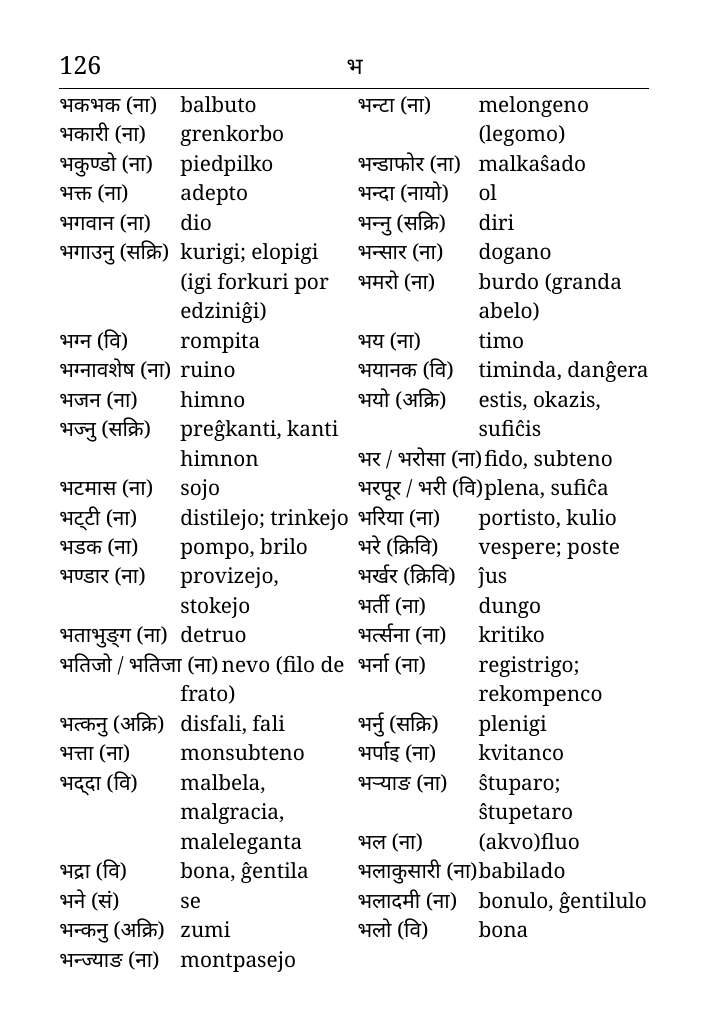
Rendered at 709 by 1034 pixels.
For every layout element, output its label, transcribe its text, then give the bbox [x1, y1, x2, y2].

text भजन (ना) himno [59, 383, 351, 413]
text भज्नु (सक्रि) preĝkanti, kanti himnon [59, 413, 351, 472]
text भकभक (ना) balbuto [59, 89, 351, 118]
text भद्रा (वि) bona, ĝentila [59, 855, 351, 884]
text भतिजो / भतिजा (ना) nevo (filo de frato) [59, 649, 351, 708]
text भन्नु (सक्रि) diri [357, 207, 649, 236]
text भक्त (ना) adepto [59, 177, 351, 207]
text भन्कनु (अक्रि) zumi [59, 914, 351, 943]
text भलो (वि) bona [357, 914, 649, 943]
text भर्ना (ना) registrigo; rekompenco [357, 649, 649, 708]
text भग्नावशेष (ना) ruino [59, 354, 351, 383]
text भर / भरोसा (ना) fido, subteno [357, 442, 649, 472]
text भरे (क्रिवि) vespere; poste [357, 531, 649, 560]
text भर्ती (ना) dungo [357, 590, 649, 619]
text भन्टा (ना) melongeno (legomo) [357, 89, 649, 148]
text भग्न (वि) rompita [59, 324, 351, 354]
text भकुण्डो (ना) piedpilko [59, 148, 351, 177]
text भटमास (ना) sojo [59, 472, 351, 501]
text भण्डार (ना) provizejo, stokejo [59, 560, 351, 619]
text भत्कनु (अक्रि) disfali, fali [59, 708, 351, 737]
text भर्खर (क्रिवि) ĵus [357, 560, 649, 590]
text भलाकुसारी (ना) babilado [357, 855, 649, 884]
text भयो (अक्रि) estis, okazis, sufiĉis [357, 383, 649, 442]
text भयानक (वि) timinda, danĝera [357, 354, 649, 383]
text भर्त्सना (ना) kritiko [357, 619, 649, 649]
text भगाउनु (सक्रि) kurigi; elopigi (igi forkuri por edziniĝi) [59, 236, 351, 324]
text भकारी (ना) grenkorbo [59, 118, 351, 148]
text भडक (ना) pompo, brilo [59, 531, 351, 560]
text भरिया (ना) portisto, kulio [357, 501, 649, 531]
text भर्पाइ (ना) kvitanco [357, 737, 649, 767]
text भन्डाफोर (ना) malkaŝado [357, 148, 649, 177]
text भत्ता (ना) monsubteno [59, 737, 351, 767]
text भट्टी (ना) distilejo; trinkejo [59, 501, 351, 531]
text भने (सं) se [59, 884, 351, 914]
text भर्‍याङ (ना) ŝtuparo; ŝtupetaro [357, 767, 649, 826]
text भन्ज्याङ (ना) montpasejo [59, 943, 351, 973]
text भर्नु (सक्रि) plenigi [357, 708, 649, 737]
text भल (ना) (akvo)fluo [357, 826, 649, 855]
text भताभुङ्ग (ना) detruo [59, 619, 351, 649]
text भय (ना) timo [357, 324, 649, 354]
text भन्दा (नायो) ol [357, 177, 649, 207]
text भमरो (ना) burdo (granda abelo) [357, 266, 649, 324]
text भरपूर / भरी (वि) plena, sufiĉa [357, 472, 649, 501]
text भलादमी (ना) bonulo, ĝentilulo [357, 884, 649, 914]
text भन्सार (ना) dogano [357, 236, 649, 266]
text भद्दा (वि) malbela, malgracia, maleleganta [59, 767, 351, 855]
text भगवान (ना) dio [59, 207, 351, 236]
